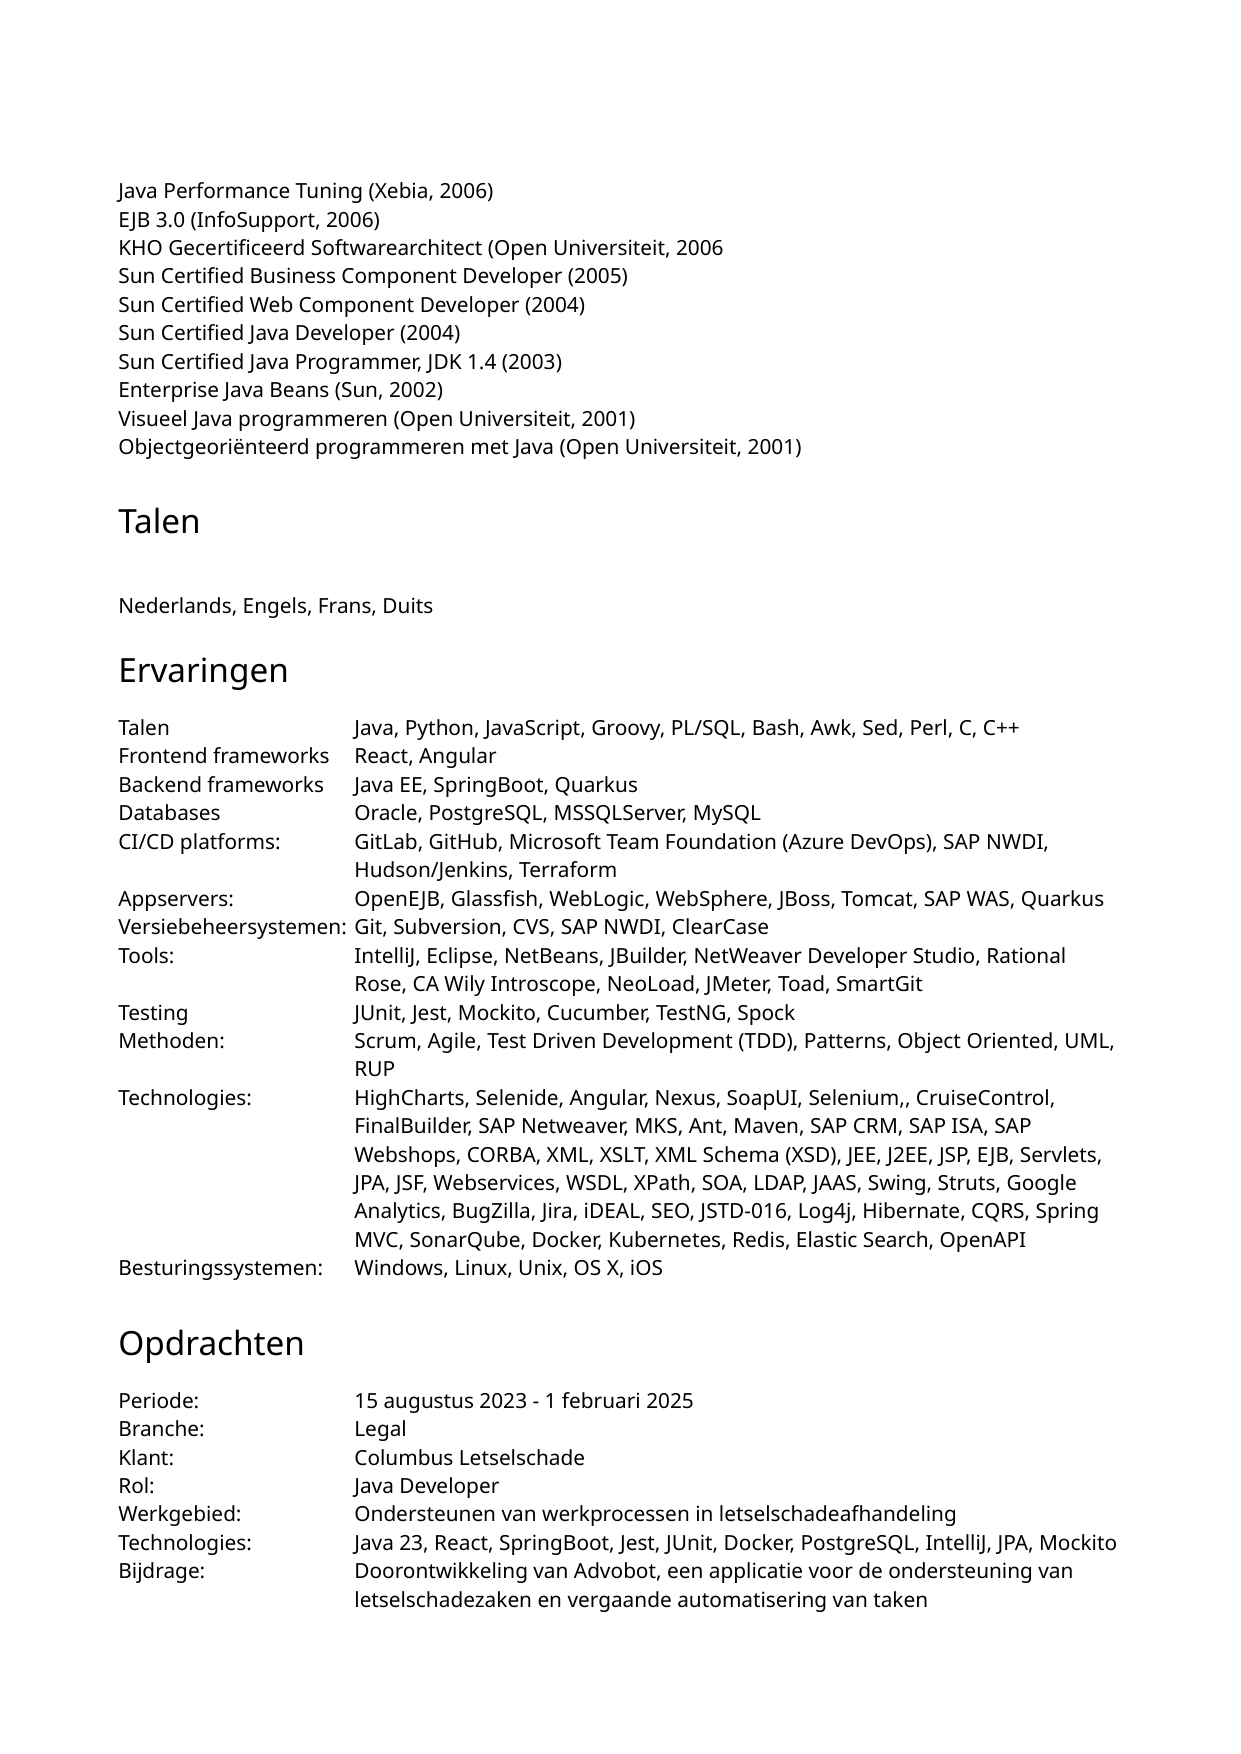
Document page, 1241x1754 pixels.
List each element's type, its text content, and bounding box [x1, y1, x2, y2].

table_cell React, Angular [354, 742, 1122, 770]
text Talen [118, 498, 1122, 543]
table_header Periode: [118, 1386, 354, 1414]
table_cell KHO Gecertificeerd Softwarearchitect (Open Universiteit, 2006 [118, 233, 1122, 262]
table_cell Objectgeoriënteerd programmeren met Java (Open Universiteit, 2001) [118, 432, 1122, 461]
table_cell Legal [354, 1414, 1122, 1443]
table_cell IntelliJ, Eclipse, NetBeans, JBuilder, NetWeaver Developer Studio, Rational Rose, CA Wily Introscope, NeoLoad, JMeter, Toad, SmartGit [354, 941, 1122, 998]
table_cell Sun Certified Java Programmer, JDK 1.4 (2003) [118, 347, 1122, 375]
table_cell Tools: [118, 941, 354, 998]
table_cell Backend frameworks [118, 770, 354, 798]
table_cell Sun Certified Business Component Developer (2005) [118, 262, 1122, 290]
table_cell GitLab, GitHub, Microsoft Team Foundation (Azure DevOps), SAP NWDI, Hudson/Jenkins, Terraform [354, 827, 1122, 884]
table_cell HighCharts, Selenide, Angular, Nexus, SoapUI, Selenium,, CruiseControl, FinalBuilder, SAP Netweaver, MKS, Ant, Maven, SAP CRM, SAP ISA, SAP Webshops, CORBA, XML, XSLT, XML Schema (XSD), JEE, J2EE, JSP, EJB, Servlets, JPA, JSF, Webservices, WSDL, XPath, SOA, LDAP, JAAS, Swing, Struts, Google Analytics, BugZilla, Jira, iDEAL, SEO, JSTD-016, Log4j, Hibernate, CQRS, Spring MVC, SonarQube, Docker, Kubernetes, Redis, Elastic Search, OpenAPI [354, 1083, 1122, 1253]
text Nederlands, Engels, Frans, Duits [118, 591, 1122, 620]
table_cell Besturingssystemen: [118, 1254, 354, 1282]
table_cell Doorontwikkeling van Advobot, een applicatie voor de ondersteuning van letselschadezaken en vergaande automatisering van taken [354, 1556, 1122, 1613]
table_cell Java Performance Tuning (Xebia, 2006) [118, 176, 1122, 205]
table_cell Rol: [118, 1471, 354, 1499]
table_cell Scrum, Agile, Test Driven Development (TDD), Patterns, Object Oriented, UML, RUP [354, 1026, 1122, 1083]
table_cell EJB 3.0 (InfoSupport, 2006) [118, 205, 1122, 233]
table_cell Testing [118, 998, 354, 1026]
table_cell CI/CD platforms: [118, 827, 354, 884]
text Ervaringen [118, 647, 1122, 692]
table_cell Windows, Linux, Unix, OS X, iOS [354, 1254, 1122, 1282]
table_cell Methoden: [118, 1026, 354, 1083]
table_cell OpenEJB, Glassfish, WebLogic, WebSphere, JBoss, Tomcat, SAP WAS, Quarkus [354, 884, 1122, 912]
table_cell Bijdrage: [118, 1556, 354, 1613]
table_cell Oracle, PostgreSQL, MSSQLServer, MySQL [354, 799, 1122, 827]
table_cell Sun Certified Java Developer (2004) [118, 319, 1122, 347]
table_cell Sun Certified Web Component Developer (2004) [118, 290, 1122, 318]
table_cell Ondersteunen van werkprocessen in letselschadeafhandeling [354, 1500, 1122, 1528]
table_cell Columbus Letselschade [354, 1443, 1122, 1471]
table_cell Visueel Java programmeren (Open Universiteit, 2001) [118, 404, 1122, 432]
table_cell Databases [118, 799, 354, 827]
table_cell Java EE, SpringBoot, Quarkus [354, 770, 1122, 798]
table_header Java, Python, JavaScript, Groovy, PL/SQL, Bash, Awk, Sed, Perl, C, C++ [354, 713, 1122, 742]
table_cell Java 23, React, SpringBoot, Jest, JUnit, Docker, PostgreSQL, IntelliJ, JPA, Mockito [354, 1528, 1122, 1556]
table_cell Branche: [118, 1414, 354, 1443]
table_cell Git, Subversion, CVS, SAP NWDI, ClearCase [354, 912, 1122, 941]
table_cell Enterprise Java Beans (Sun, 2002) [118, 375, 1122, 404]
text Opdrachten [118, 1319, 1122, 1365]
table_cell JUnit, Jest, Mockito, Cucumber, TestNG, Spock [354, 998, 1122, 1026]
table_cell Java Developer [354, 1471, 1122, 1499]
table_cell Technologies: [118, 1083, 354, 1253]
table_cell Appservers: [118, 884, 354, 912]
table_cell Technologies: [118, 1528, 354, 1556]
table_cell Frontend frameworks [118, 742, 354, 770]
table_header Talen [118, 713, 354, 742]
table_cell Klant: [118, 1443, 354, 1471]
table_header 15 augustus 2023 - 1 februari 2025 [354, 1386, 1122, 1414]
table_cell Werkgebied: [118, 1500, 354, 1528]
table_cell Versiebeheersystemen: [118, 912, 354, 941]
